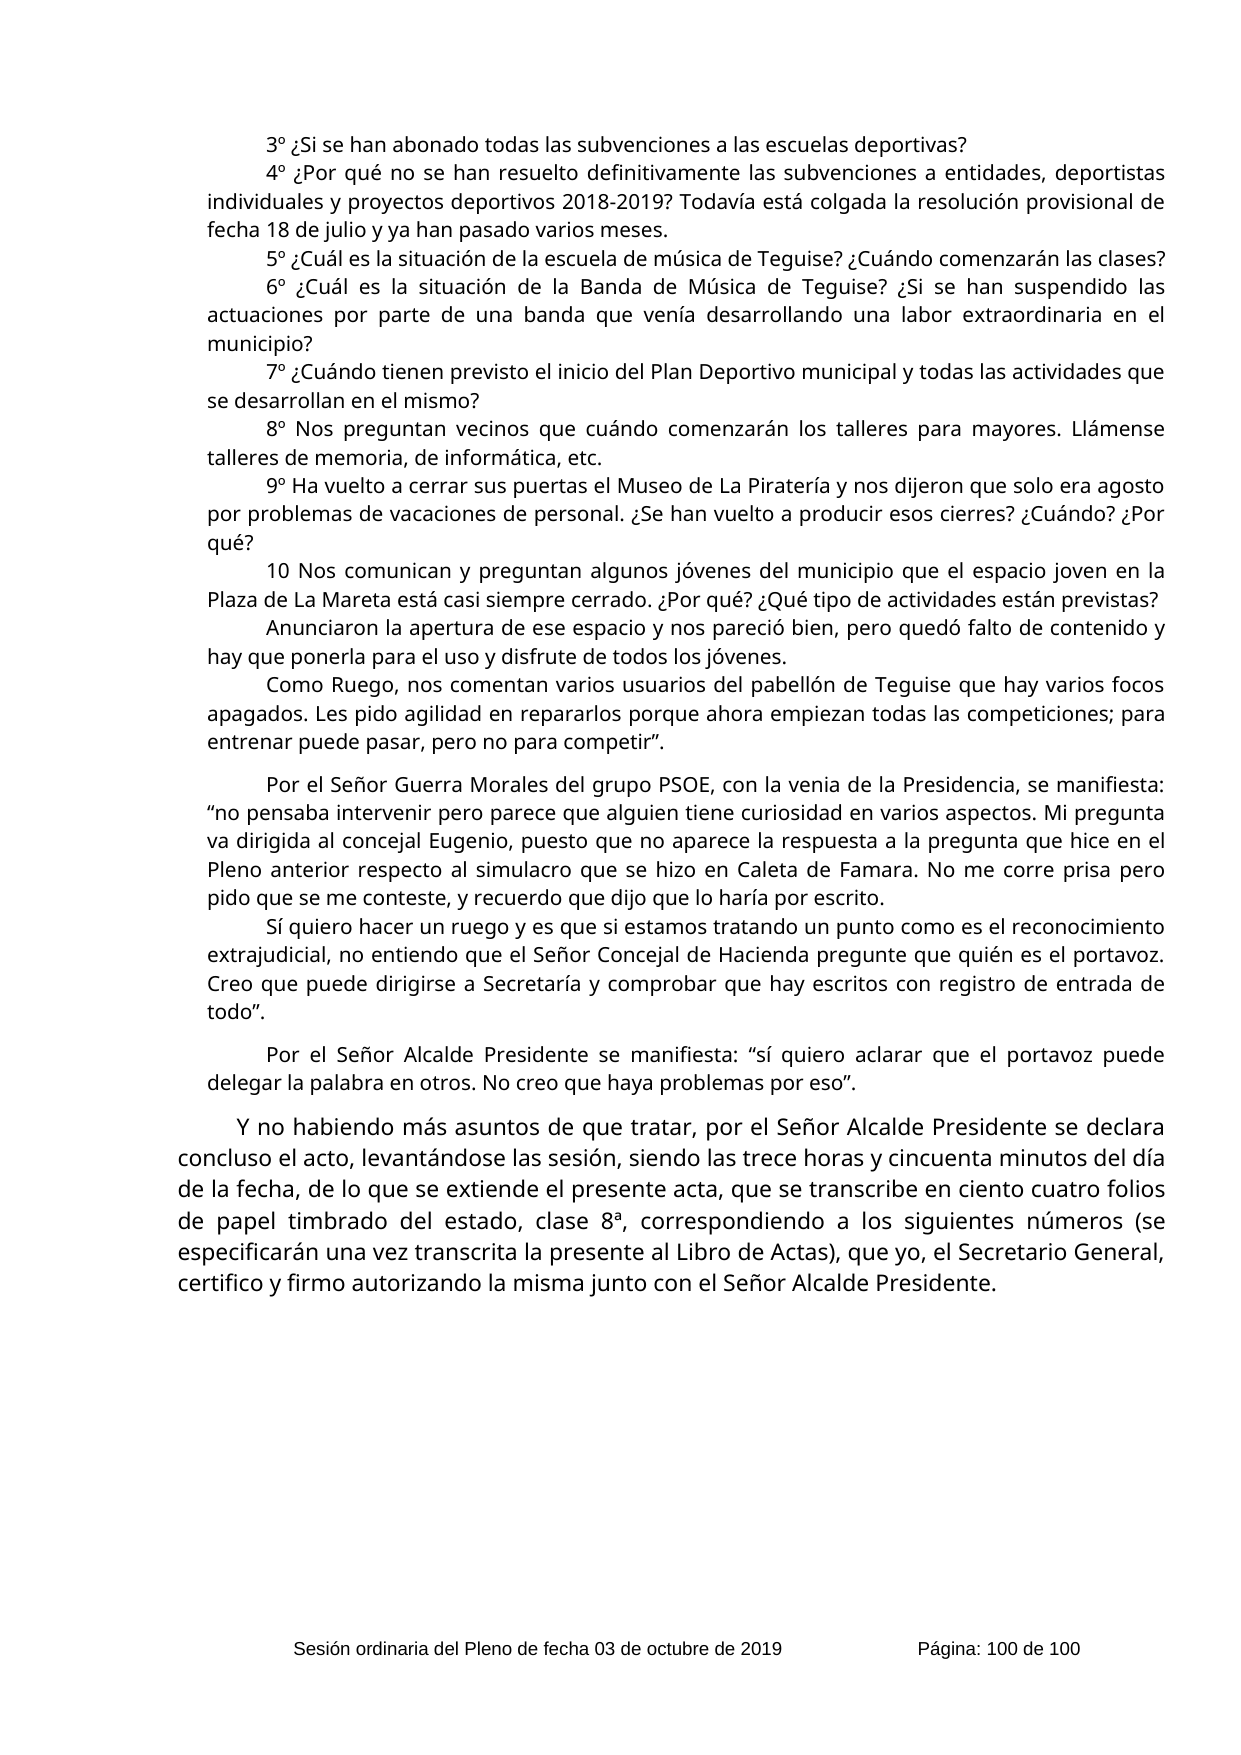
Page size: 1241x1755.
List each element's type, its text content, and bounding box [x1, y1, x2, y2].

text 4º ¿Por qué no se han resuelto definitivamente las subvenciones a entidades, deportistas individuales y proyectos deportivos 2018-2019? Todavía está colgada la resolución provisional de fecha 18 de julio y ya han pasado varios meses. [207, 158, 1167, 244]
text Anunciaron la apertura de ese espacio y nos pareció bien, pero quedó falto de contenido y hay que ponerla para el uso y disfrute de todos los jóvenes. [207, 613, 1167, 670]
text Sí quiero hacer un ruego y es que si estamos tratando un punto como es el reconocimiento extrajudicial, no entiendo que el Señor Concejal de Hacienda pregunte que quién es el portavoz. Creo que puede dirigirse a Secretaría y comprobar que hay escritos con registro de entrada de todo”. [207, 912, 1167, 1026]
text Por el Señor Guerra Morales del grupo PSOE, con la venia de la Presidencia, se manifiesta: “no pensaba intervenir pero parece que alguien tiene curiosidad en varios aspectos. Mi pregunta va dirigida al concejal Eugenio, puesto que no aparece la respuesta a la pregunta que hice en el Pleno anterior respecto al simulacro que se hizo en Caleta de Famara. No me corre prisa pero pido que se me conteste, y recuerdo que dijo que lo haría por escrito. [207, 770, 1167, 912]
text 5º ¿Cuál es la situación de la escuela de música de Teguise? ¿Cuándo comenzarán las clases? [207, 244, 1167, 272]
text 6º ¿Cuál es la situación de la Banda de Música de Teguise? ¿Si se han suspendido las actuaciones por parte de una banda que venía desarrollando una labor extraordinaria en el municipio? [207, 272, 1167, 357]
text Y no habiendo más asuntos de que tratar, por el Señor Alcalde Presidente se declara concluso el acto, levantándose las sesión, siendo las trece horas y cincuenta minutos del día de la fecha, de lo que se extiende el presente acta, que se transcribe en ciento cuatro folios de papel timbrado del estado, clase 8ª, correspondiendo a los siguientes números (se especificarán una vez transcrita la presente al Libro de Actas), que yo, el Secretario General, certifico y firmo autorizando la misma junto con el Señor Alcalde Presidente. [177, 1111, 1167, 1298]
text 8º Nos preguntan vecinos que cuándo comenzarán los talleres para mayores. Llámense talleres de memoria, de informática, etc. [207, 414, 1167, 471]
text Por el Señor Alcalde Presidente se manifiesta: “sí quiero aclarar que el portavoz puede delegar la palabra en otros. No creo que haya problemas por eso”. [207, 1040, 1167, 1097]
text 3º ¿Si se han abonado todas las subvenciones a las escuelas deportivas? [207, 130, 1167, 158]
text 7º ¿Cuándo tienen previsto el inicio del Plan Deportivo municipal y todas las actividades que se desarrollan en el mismo? [207, 357, 1167, 414]
text 10 Nos comunican y preguntan algunos jóvenes del municipio que el espacio joven en la Plaza de La Mareta está casi siempre cerrado. ¿Por qué? ¿Qué tipo de actividades están previstas? [207, 556, 1167, 613]
text 9º Ha vuelto a cerrar sus puertas el Museo de La Piratería y nos dijeron que solo era agosto por problemas de vacaciones de personal. ¿Se han vuelto a producir esos cierres? ¿Cuándo? ¿Por qué? [207, 471, 1167, 556]
text Como Ruego, nos comentan varios usuarios del pabellón de Teguise que hay varios focos apagados. Les pido agilidad en repararlos porque ahora empiezan todas las competiciones; para entrenar puede pasar, pero no para competir”. [207, 670, 1167, 756]
